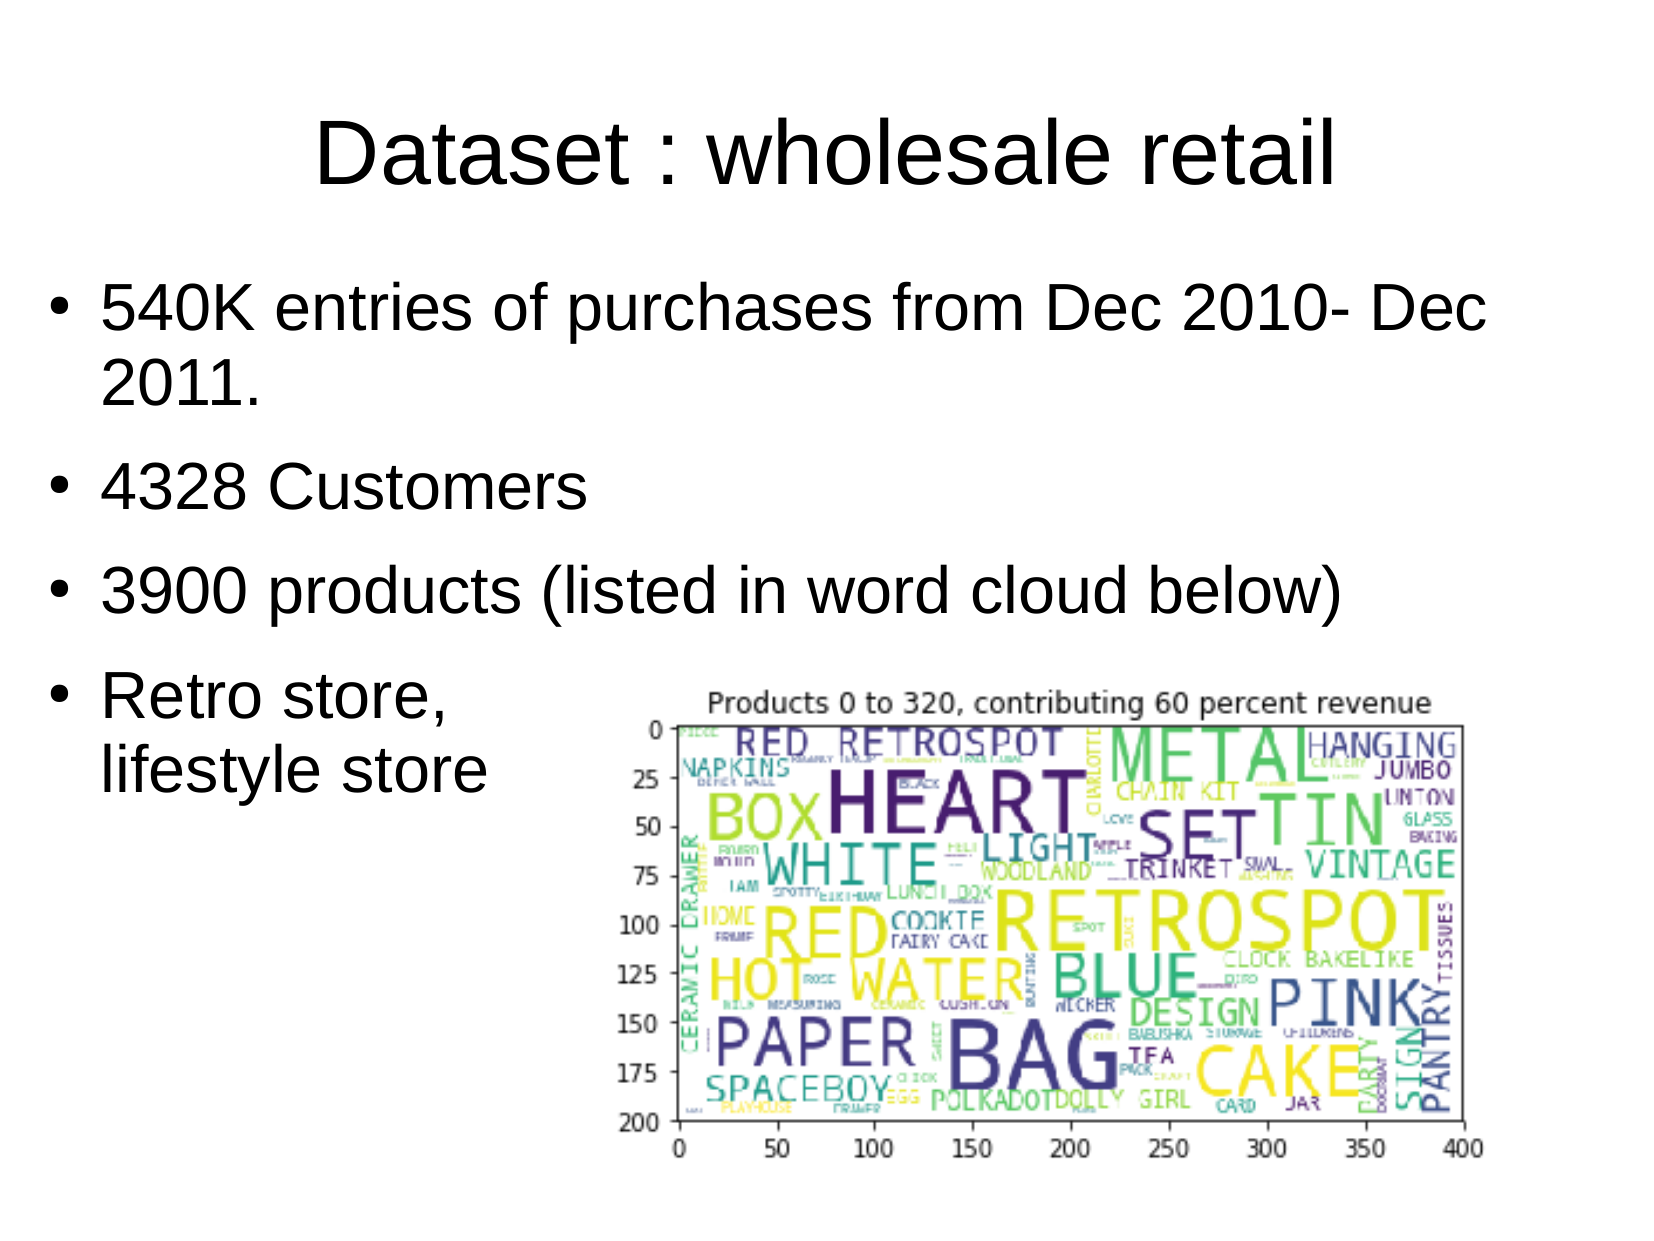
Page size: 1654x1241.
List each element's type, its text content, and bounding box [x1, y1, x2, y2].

title Dataset : wholesale retail [82, 49, 1571, 257]
list 540K entries of purchases from Dec 2010- Dec 2011. 4328 Customers 3900 products (listed in word cloud below) Retro store, lifestyle store [30, 270, 1519, 990]
picture [600, 674, 1502, 1177]
